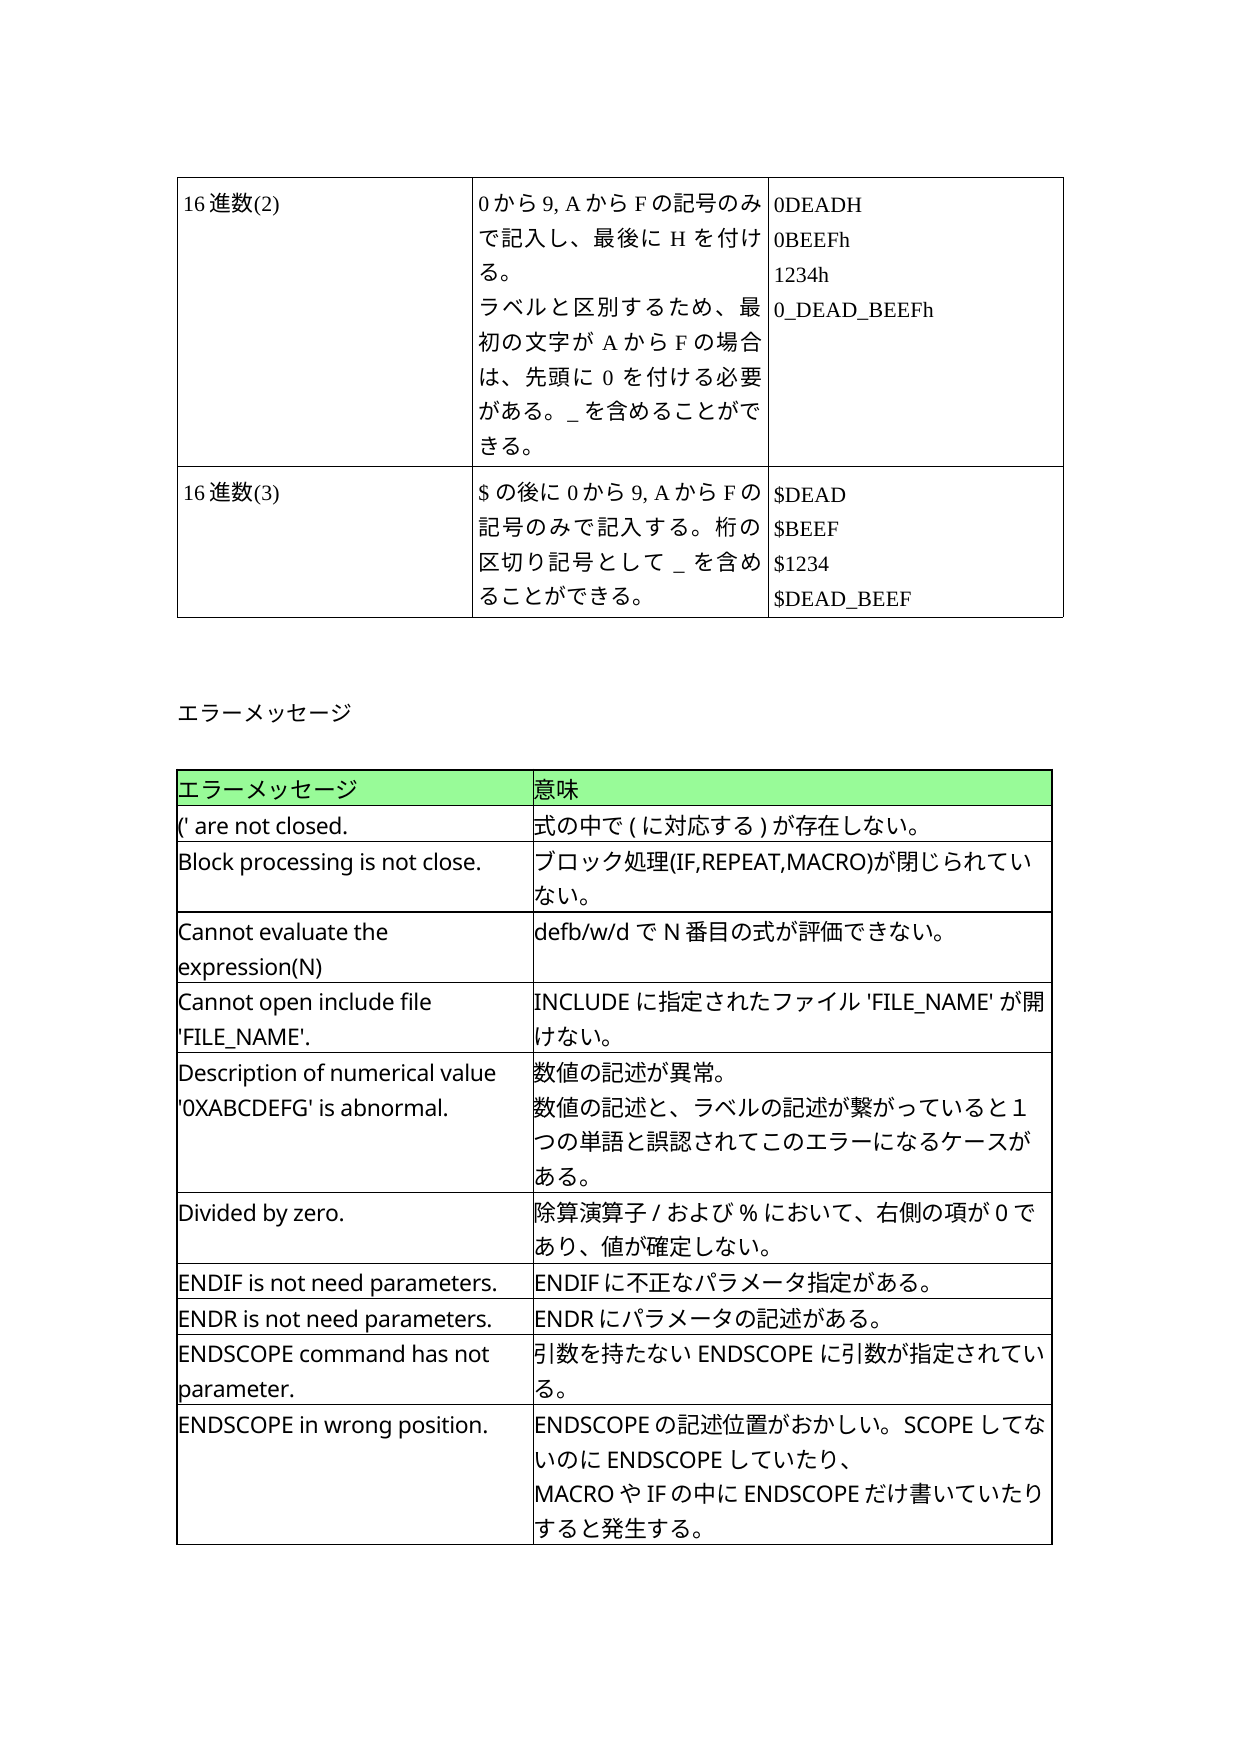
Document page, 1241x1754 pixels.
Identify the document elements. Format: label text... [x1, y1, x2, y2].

table_cell Cannot open include file 'FILE_NAME'. [178, 983, 533, 1052]
table_cell ENDR is not need parameters. [178, 1299, 533, 1334]
table_cell Block processing is not close. [178, 842, 533, 911]
table_cell 引数を持たない ENDSCOPE に引数が指定されている。 [534, 1335, 1051, 1404]
table_cell Cannot evaluate the expression(N) [178, 913, 533, 982]
table_cell ENDIFに不正なパラメータ指定がある。 [534, 1264, 1051, 1298]
table_cell ENDSCOPE in wrong position. [178, 1405, 533, 1544]
table_cell INCLUDE に指定されたファイル 'FILE_NAME' が開けない。 [534, 983, 1051, 1052]
text エラーメッセージ [177, 693, 1063, 727]
table_cell ENDIF is not need parameters. [178, 1264, 533, 1298]
table_cell 16進数(2) [178, 178, 472, 466]
table_cell $DEAD $BEEF $1234 $DEAD_BEEF [769, 467, 1063, 617]
table_cell ENDRにパラメータの記述がある。 [534, 1299, 1051, 1334]
table_cell 数値の記述が異常。 数値の記述と、ラベルの記述が繋がっていると１つの単語と誤認されてこのエラーになるケースがある。 [534, 1053, 1051, 1192]
table_cell Description of numerical value '0XABCDEFG' is abnormal. [178, 1053, 533, 1192]
table_cell 16進数(3) [178, 467, 472, 617]
table_cell 0から9, AからFの記号のみで記入し、最後に H を付ける。 ラベルと区別するため、最初の文字が AからFの場合は、先頭に 0 を付ける必要がある。_ を含めることができる。 [473, 178, 768, 466]
table_header エラーメッセージ [178, 771, 533, 805]
table_cell (' are not closed. [178, 806, 533, 841]
table_cell defb/w/d で N番目の式が評価できない。 [534, 913, 1051, 982]
table_cell ブロック処理(IF,REPEAT,MACRO)が閉じられていない。 [534, 842, 1051, 911]
table_cell ENDSCOPE command has not parameter. [178, 1335, 533, 1404]
table_cell 式の中で ( に対応する ) が存在しない。 [534, 806, 1051, 841]
table_cell ENDSCOPEの記述位置がおかしい。SCOPEしてないのにENDSCOPEしていたり、 MACROやIFの中にENDSCOPEだけ書いていたりすると発生する。 [534, 1405, 1051, 1544]
table_cell 0DEADH 0BEEFh 1234h 0_DEAD_BEEFh [769, 178, 1063, 466]
table_cell $ の後に 0から9, AからFの記号のみで記入する。桁の区切り記号として _ を含めることができる。 [473, 467, 768, 617]
table_cell 除算演算子 / および % において、右側の項が 0 であり、値が確定しない。 [534, 1193, 1051, 1262]
table_cell Divided by zero. [178, 1193, 533, 1262]
table_header 意味 [534, 771, 1051, 805]
